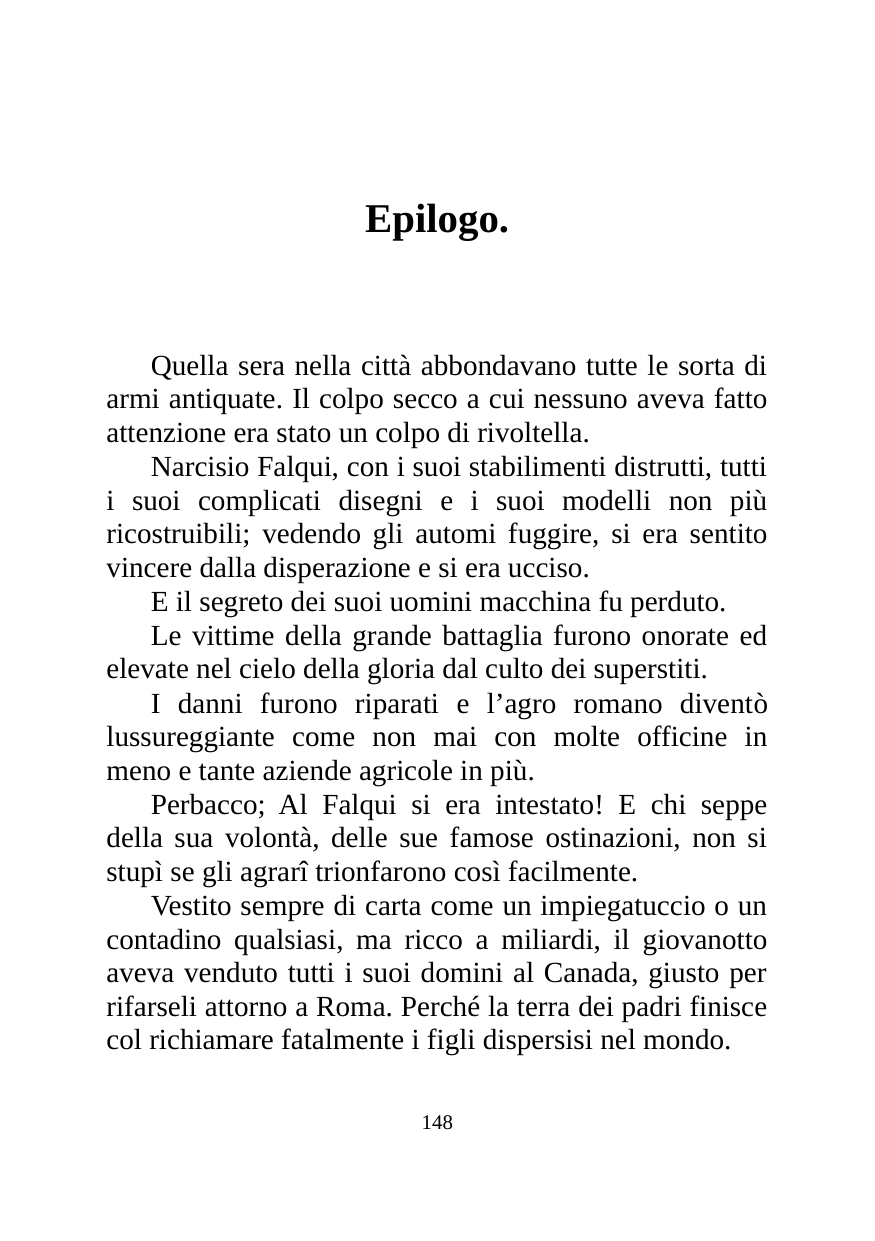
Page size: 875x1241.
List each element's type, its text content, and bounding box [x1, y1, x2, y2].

text E il segreto dei suoi uomini macchina fu perduto. [106, 584, 768, 617]
subtitle Epilogo. [106, 195, 768, 242]
text Narcisio Falqui, con i suoi stabilimenti distrutti, tutti i suoi complicati disegni e i suoi modelli non più ricostruibili; vedendo gli automi fuggire, si era sentito vincere dalla disperazione e si era ucciso. [106, 449, 768, 583]
text Vestito sempre di carta come un impiegatuccio o un contadino qualsiasi, ma ricco a miliardi, il giovanotto aveva venduto tutti i suoi domini al Canada, giusto per rifarseli attorno a Roma. Perché la terra dei padri finisce col richiamare fatalmente i figli dispersisi nel mondo. [106, 888, 768, 1056]
text Le vittime della grande battaglia furono onorate ed elevate nel cielo della gloria dal culto dei superstiti. [106, 618, 768, 685]
text Perbacco; Al Falqui si era intestato! E chi seppe della sua volontà, delle sue famose ostinazioni, non si stupì se gli agrarî trionfarono così facilmente. [106, 787, 768, 888]
text Quella sera nella città abbondavano tutte le sorta di armi antiquate. Il colpo secco a cui nessuno aveva fatto attenzione era stato un colpo di rivoltella. [106, 348, 768, 448]
text I danni furono riparati e l’agro romano diventò lussureggiante come non mai con molte officine in meno e tante aziende agricole in più. [106, 686, 768, 786]
